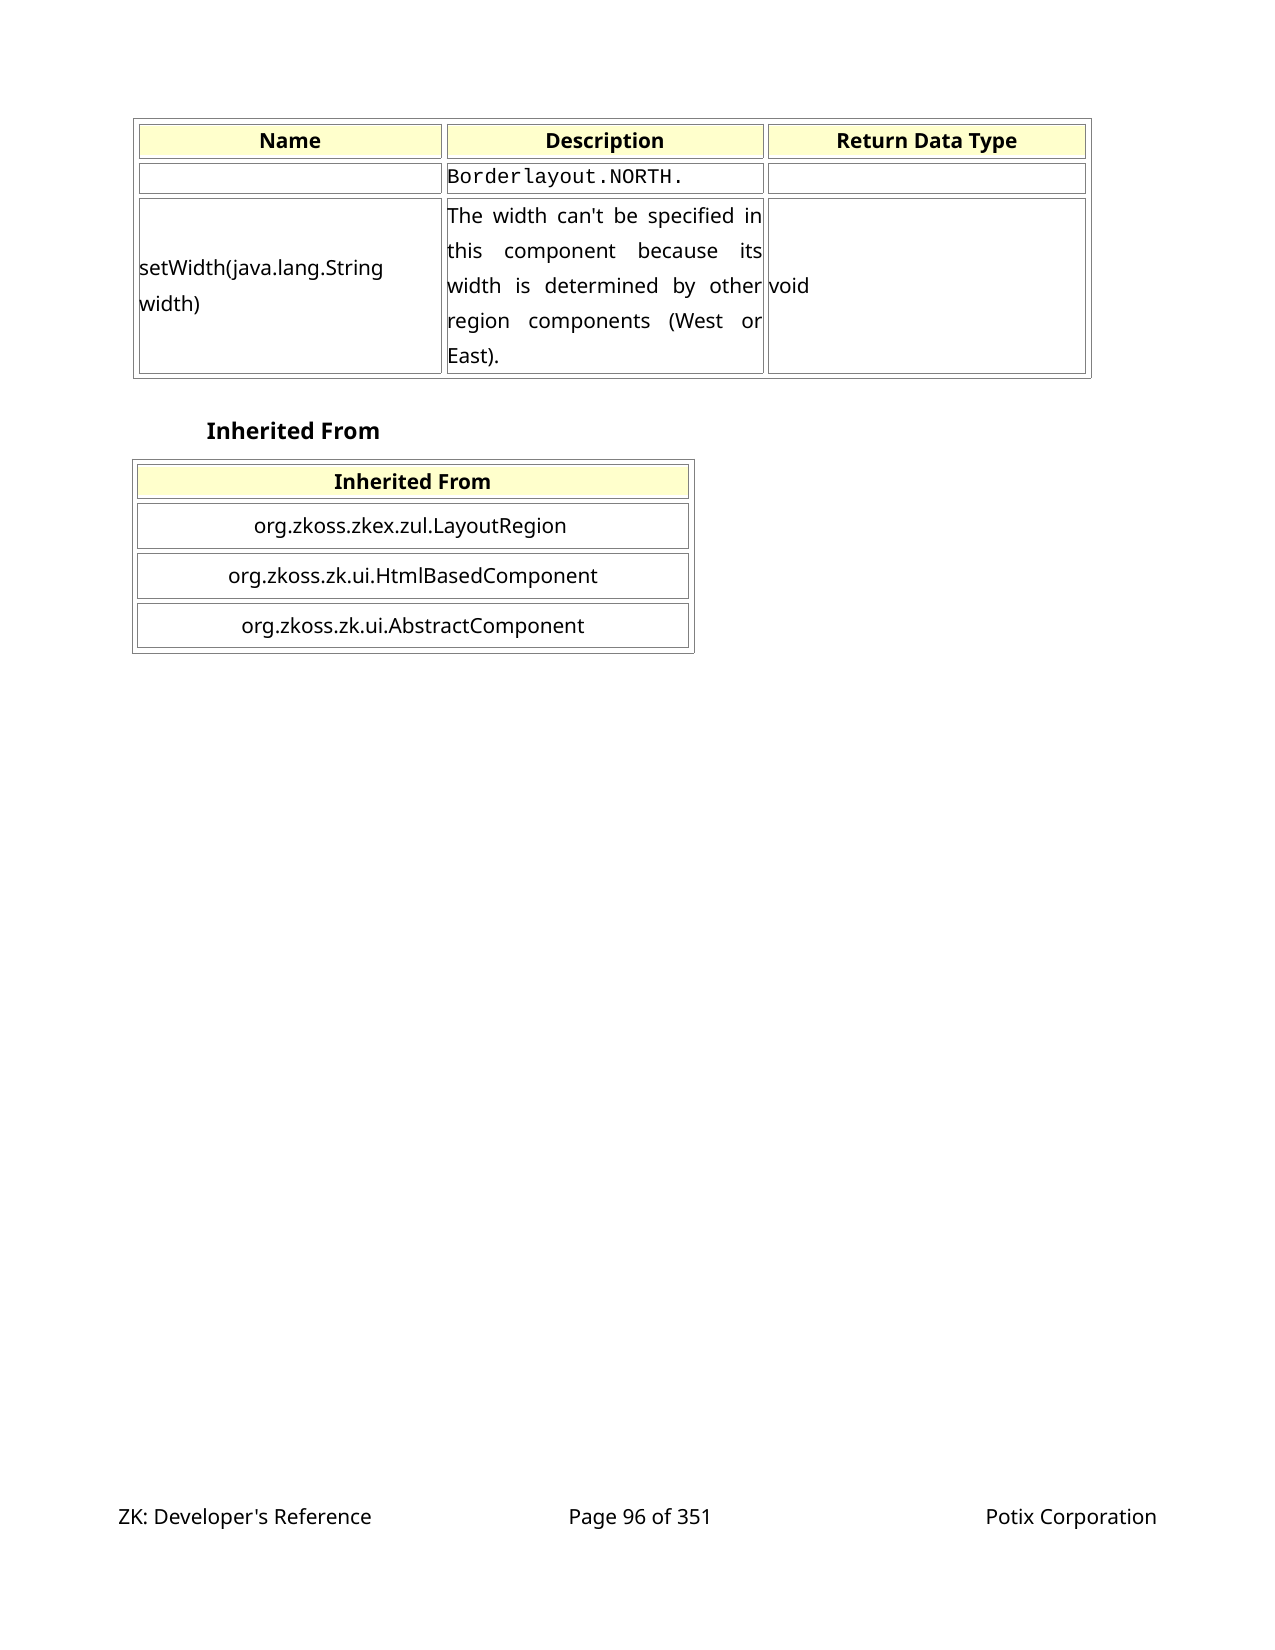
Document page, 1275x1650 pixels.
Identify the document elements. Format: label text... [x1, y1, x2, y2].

table_cell org.zkoss.zk.ui.AbstractComponent [134, 598, 691, 647]
table_cell Borderlayout.NORTH. [444, 158, 766, 192]
table_header Inherited From [134, 460, 691, 498]
table_cell setWidth(java.lang.String width) [136, 193, 444, 373]
table_header Description [444, 119, 766, 158]
table_header Return Data Type [766, 119, 1088, 158]
subtitle Inherited From [207, 415, 1157, 446]
table_cell org.zkoss.zkex.zul.LayoutRegion [134, 498, 691, 548]
table_header Name [136, 119, 444, 158]
table_cell org.zkoss.zk.ui.HtmlBasedComponent [134, 548, 691, 597]
table_cell [766, 158, 1088, 192]
table_cell The width can't be specified in this component because its width is determined by other region components (West or East). [444, 193, 766, 373]
table_cell [136, 158, 444, 192]
table_cell void [766, 193, 1088, 373]
